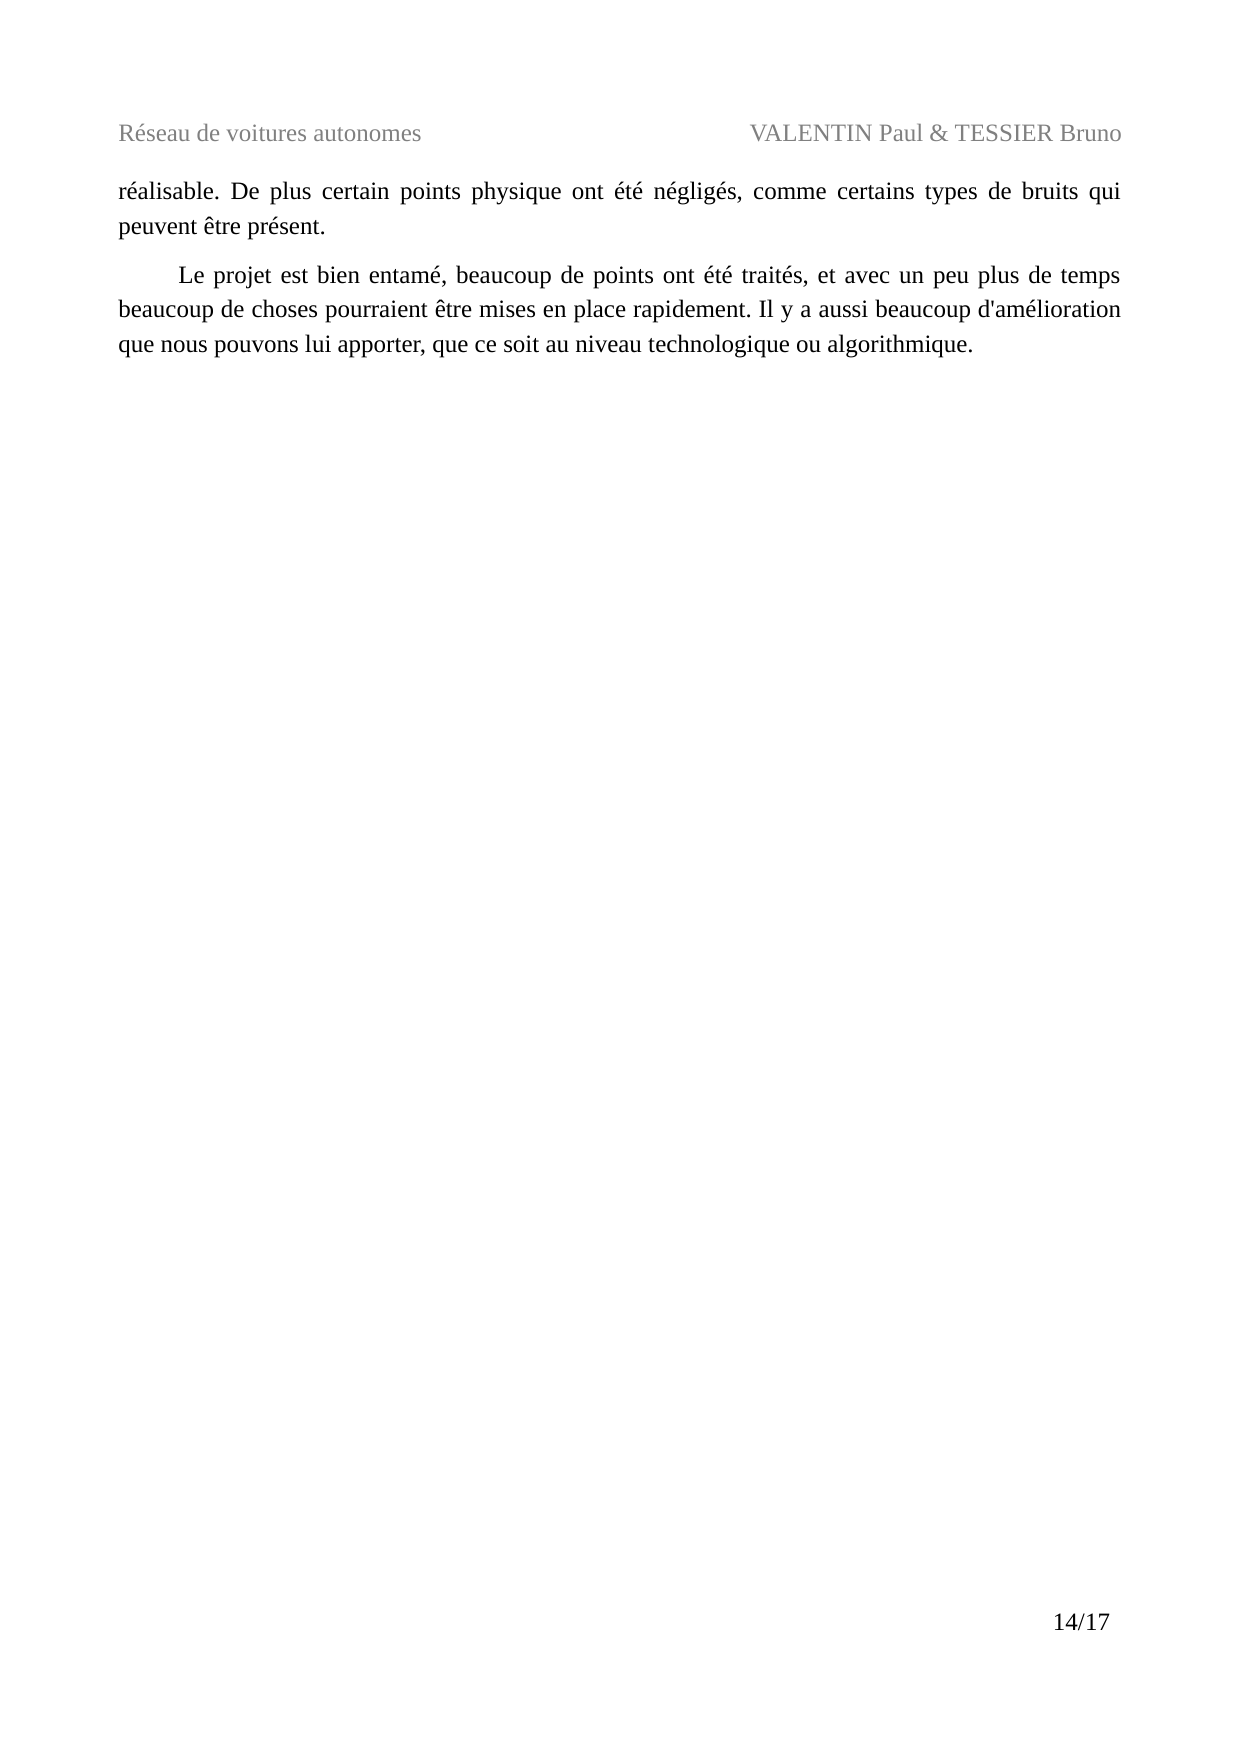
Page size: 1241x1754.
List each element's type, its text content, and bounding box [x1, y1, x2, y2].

text Le projet est bien entamé, beaucoup de points ont été traités, et avec un peu plus de temps beaucoup de choses pourraient être mises en place rapidement. Il y a aussi beaucoup d'amélioration que nous pouvons lui apporter, que ce soit au niveau technologique ou algorithmique. [118, 260, 1122, 358]
text réalisable. De plus certain points physique ont été négligés, comme certains types de bruits qui peuvent être présent. [118, 176, 1122, 239]
